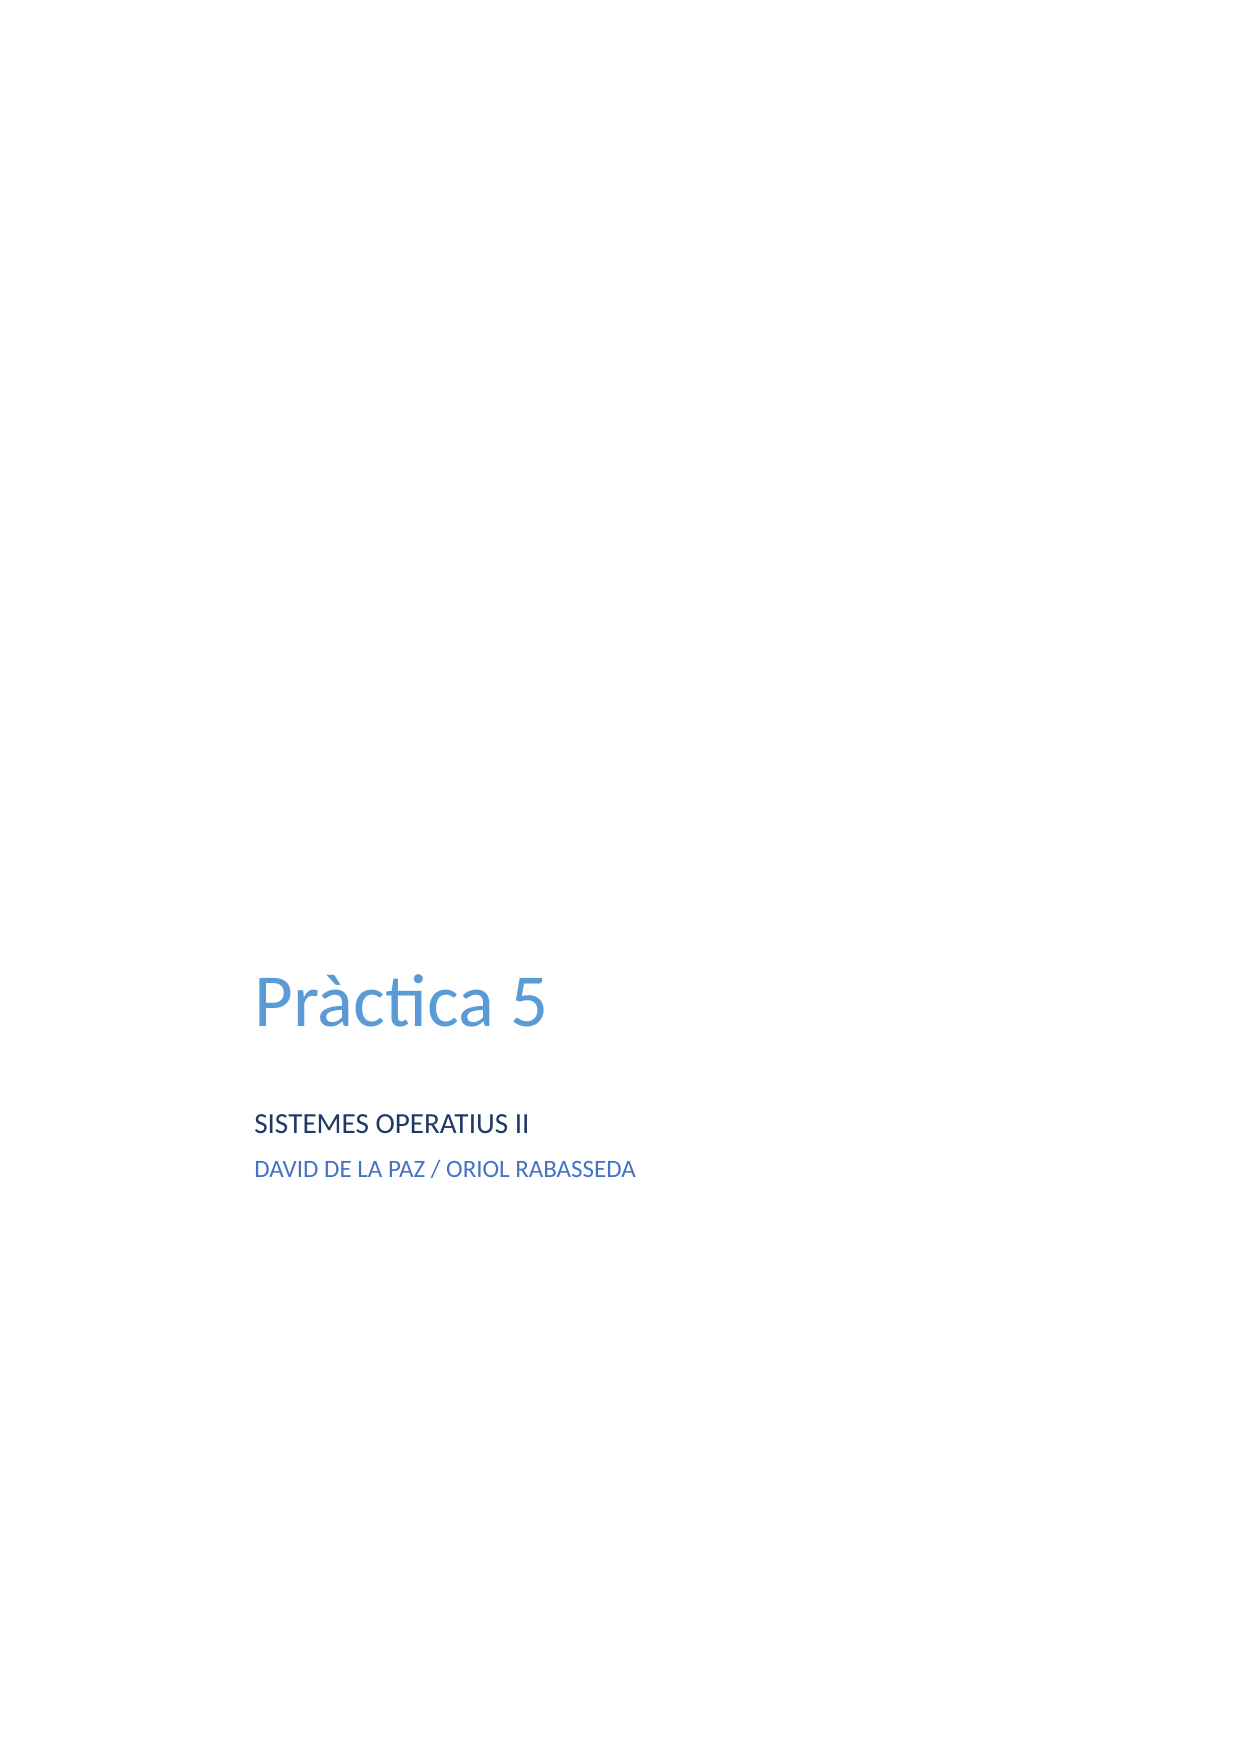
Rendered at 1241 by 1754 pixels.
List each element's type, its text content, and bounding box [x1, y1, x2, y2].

text Sistemes operatius II [254, 1105, 936, 1141]
text David de la paz / oriol rabasseda [254, 1153, 936, 1184]
text Pràctica 5 [254, 960, 936, 1042]
